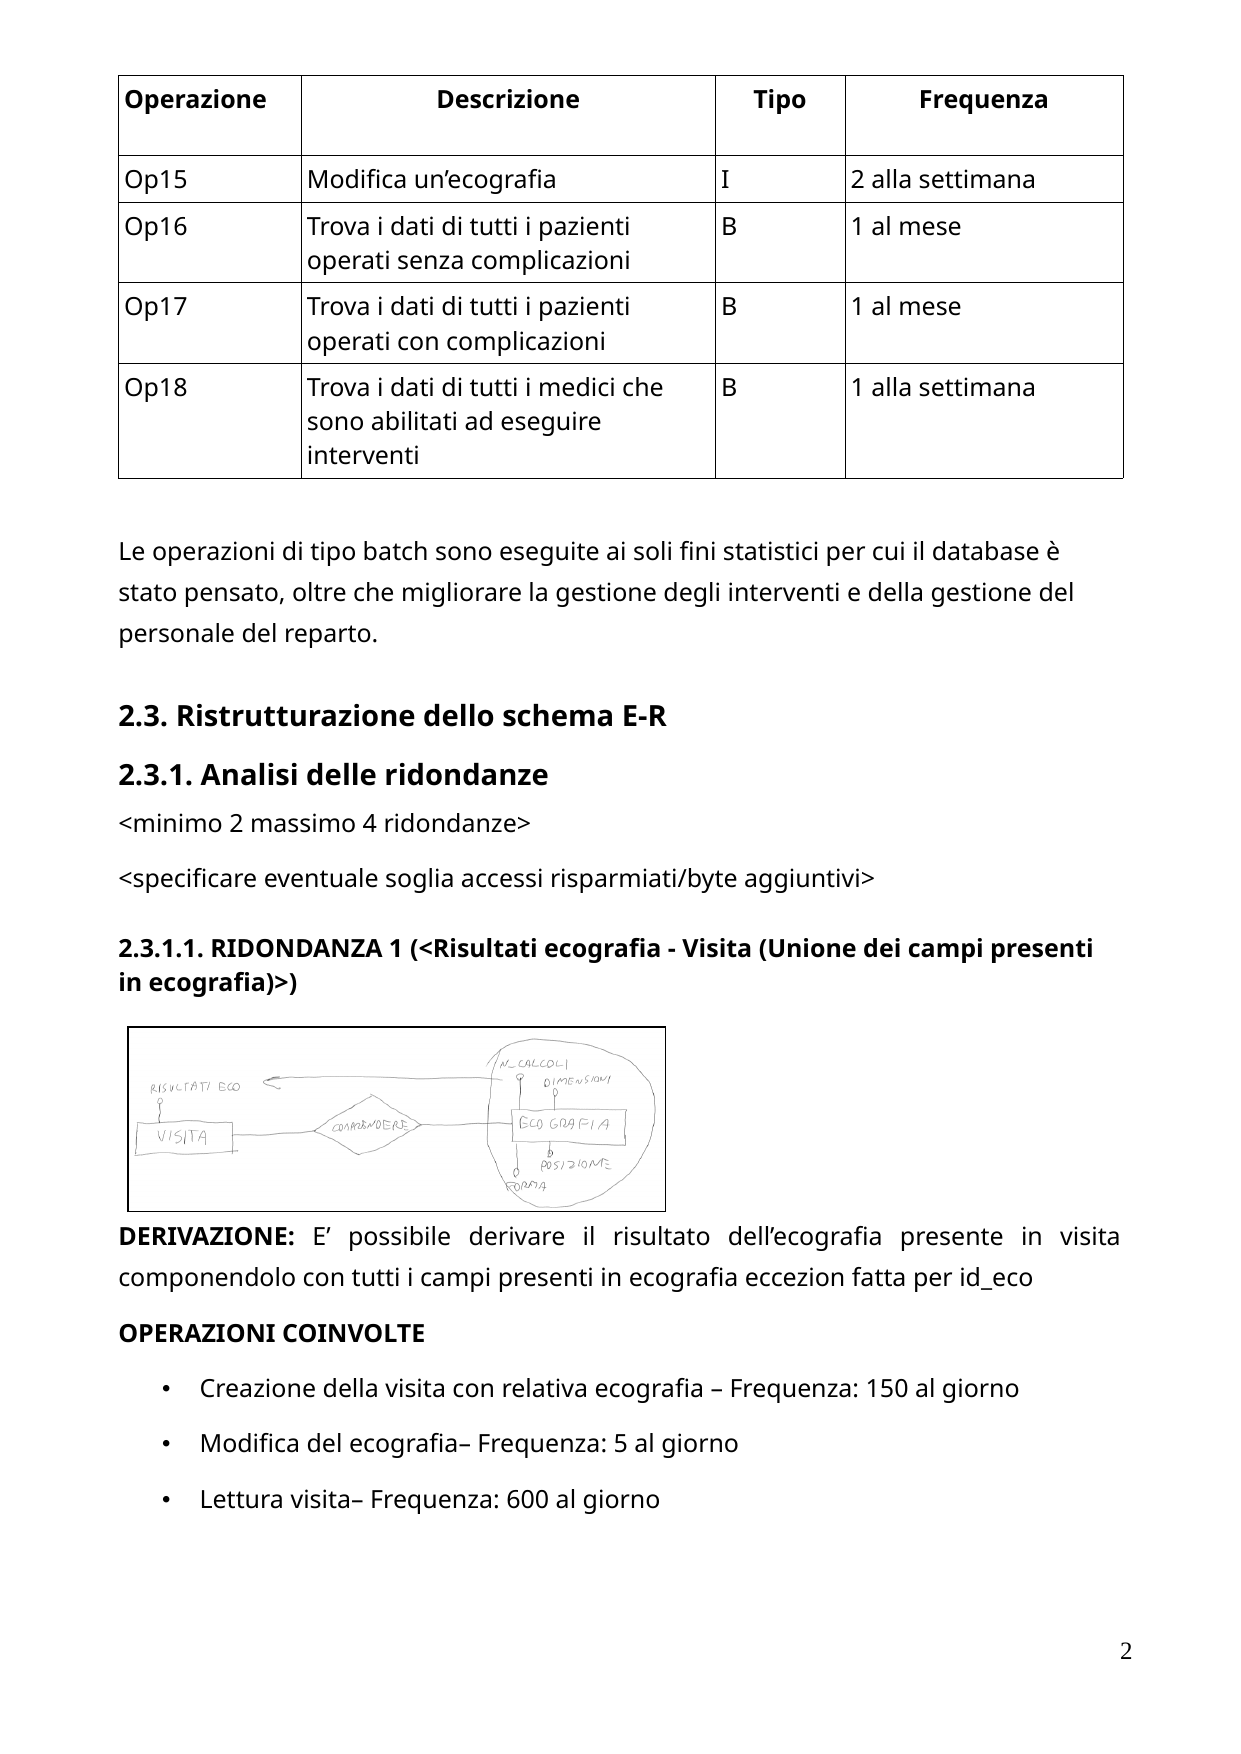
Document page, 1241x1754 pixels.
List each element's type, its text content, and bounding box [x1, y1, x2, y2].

table_cell Op18 [119, 364, 301, 478]
table_cell Op17 [119, 283, 301, 363]
table_cell Trova i dati di tutti i pazienti operati con complicazioni [302, 283, 715, 363]
text OPERAZIONI COINVOLTE [118, 1315, 1122, 1349]
table_cell 1 al mese [846, 203, 1123, 282]
table_cell B [716, 283, 845, 363]
text Le operazioni di tipo batch sono eseguite ai soli fini statistici per cui il database è stato pensato, oltre che migliorare la gestione degli interventi e della gestione del personale del reparto. [118, 533, 1122, 649]
table_cell Modifica un’ecografia [302, 156, 715, 202]
table_cell 1 alla settimana [846, 364, 1123, 478]
subtitle 2.3.1. Analisi delle ridondanze [118, 754, 1122, 793]
table_header Tipo [716, 76, 845, 155]
table_cell Op16 [119, 203, 301, 282]
table_cell Trova i dati di tutti i medici che sono abilitati ad eseguire interventi [302, 364, 715, 478]
table_cell 2 alla settimana [846, 156, 1123, 202]
text <specificare eventuale soglia accessi risparmiati/byte aggiuntivi> [118, 861, 1122, 895]
table_cell I [716, 156, 845, 202]
list Modifica del ecografia– Frequenza: 5 al giorno [162, 1426, 1122, 1460]
subtitle 2.3. Ristrutturazione dello schema E-R [118, 696, 1122, 735]
table_cell B [716, 364, 845, 478]
subtitle 2.3.1.1. RIDONDANZA 1 (<Risultati ecografia - Visita (Unione dei campi presenti in ecografia)>) [118, 931, 1122, 999]
table_header Frequenza [846, 76, 1123, 155]
table_header Descrizione [302, 76, 715, 155]
table_cell Trova i dati di tutti i pazienti operati senza complicazioni [302, 203, 715, 282]
text <minimo 2 massimo 4 ridondanze> [118, 805, 1122, 839]
list Lettura visita– Frequenza: 600 al giorno [162, 1481, 1122, 1516]
table_cell 1 al mese [846, 283, 1123, 363]
text DERIVAZIONE: E’ possibile derivare il risultato dell’ecografia presente in visita componendolo con tutti i campi presenti in ecografia eccezion fatta per id_eco [118, 999, 1122, 1294]
table_header Operazione [119, 76, 301, 155]
list Creazione della visita con relativa ecografia – Frequenza: 150 al giorno [162, 1371, 1122, 1405]
table_cell Op15 [119, 156, 301, 202]
table_cell B [716, 203, 845, 282]
